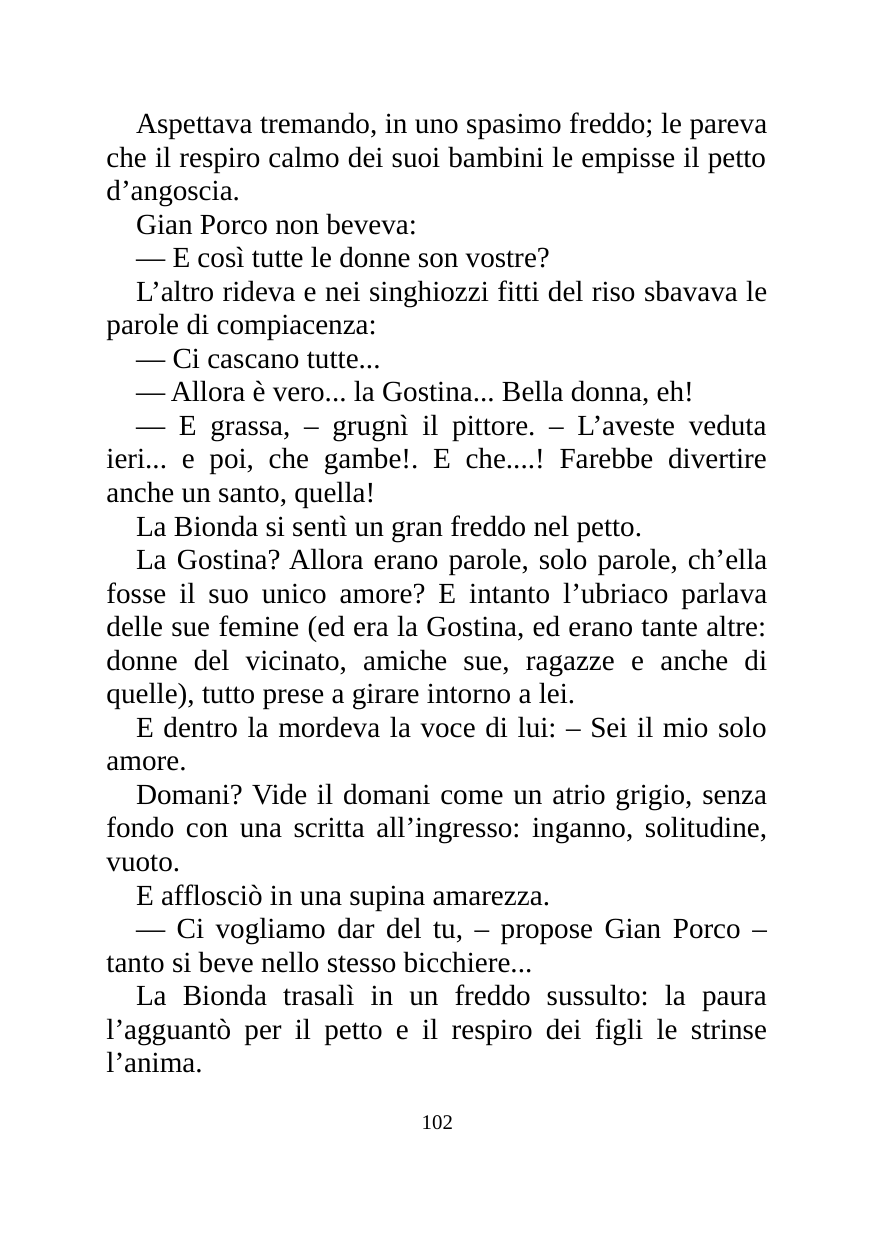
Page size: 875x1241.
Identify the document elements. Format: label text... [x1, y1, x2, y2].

text — Allora è vero... la Gostina... Bella donna, eh! [106, 374, 768, 408]
text E afflosciò in una supina amarezza. [106, 878, 768, 911]
text La Gostina? Allora erano parole, solo parole, ch’ella fosse il suo unico amore? E intanto l’ubriaco parlava delle sue femine (ed era la Gostina, ed erano tante altre: donne del vicinato, amiche sue, ragazze e anche di quelle), tutto prese a girare intorno a lei. [106, 542, 768, 710]
text Domani? Vide il domani come un atrio grigio, senza fondo con una scritta all’ingresso: inganno, solitudine, vuoto. [106, 777, 768, 878]
text — Ci cascano tutte... [106, 341, 768, 374]
text — E grassa, – grugnì il pittore. – L’aveste veduta ieri... e poi, che gambe!. E che....! Farebbe divertire anche un santo, quella! [106, 408, 768, 509]
text — Ci vogliamo dar del tu, – propose Gian Porco – tanto si beve nello stesso bicchiere... [106, 911, 768, 978]
text — E così tutte le donne son vostre? [106, 240, 768, 274]
text La Bionda si sentì un gran freddo nel petto. [106, 509, 768, 542]
text E dentro la mordeva la voce di lui: – Sei il mio solo amore. [106, 710, 768, 777]
text L’altro rideva e nei singhiozzi fitti del riso sbavava le parole di compiacenza: [106, 274, 768, 341]
text Aspettava tremando, in uno spasimo freddo; le pareva che il respiro calmo dei suoi bambini le empisse il petto d’angoscia. [106, 106, 768, 207]
text La Bionda trasalì in un freddo sussulto: la paura l’agguantò per il petto e il respiro dei figli le strinse l’anima. [106, 978, 768, 1079]
text Gian Porco non beveva: [106, 207, 768, 240]
